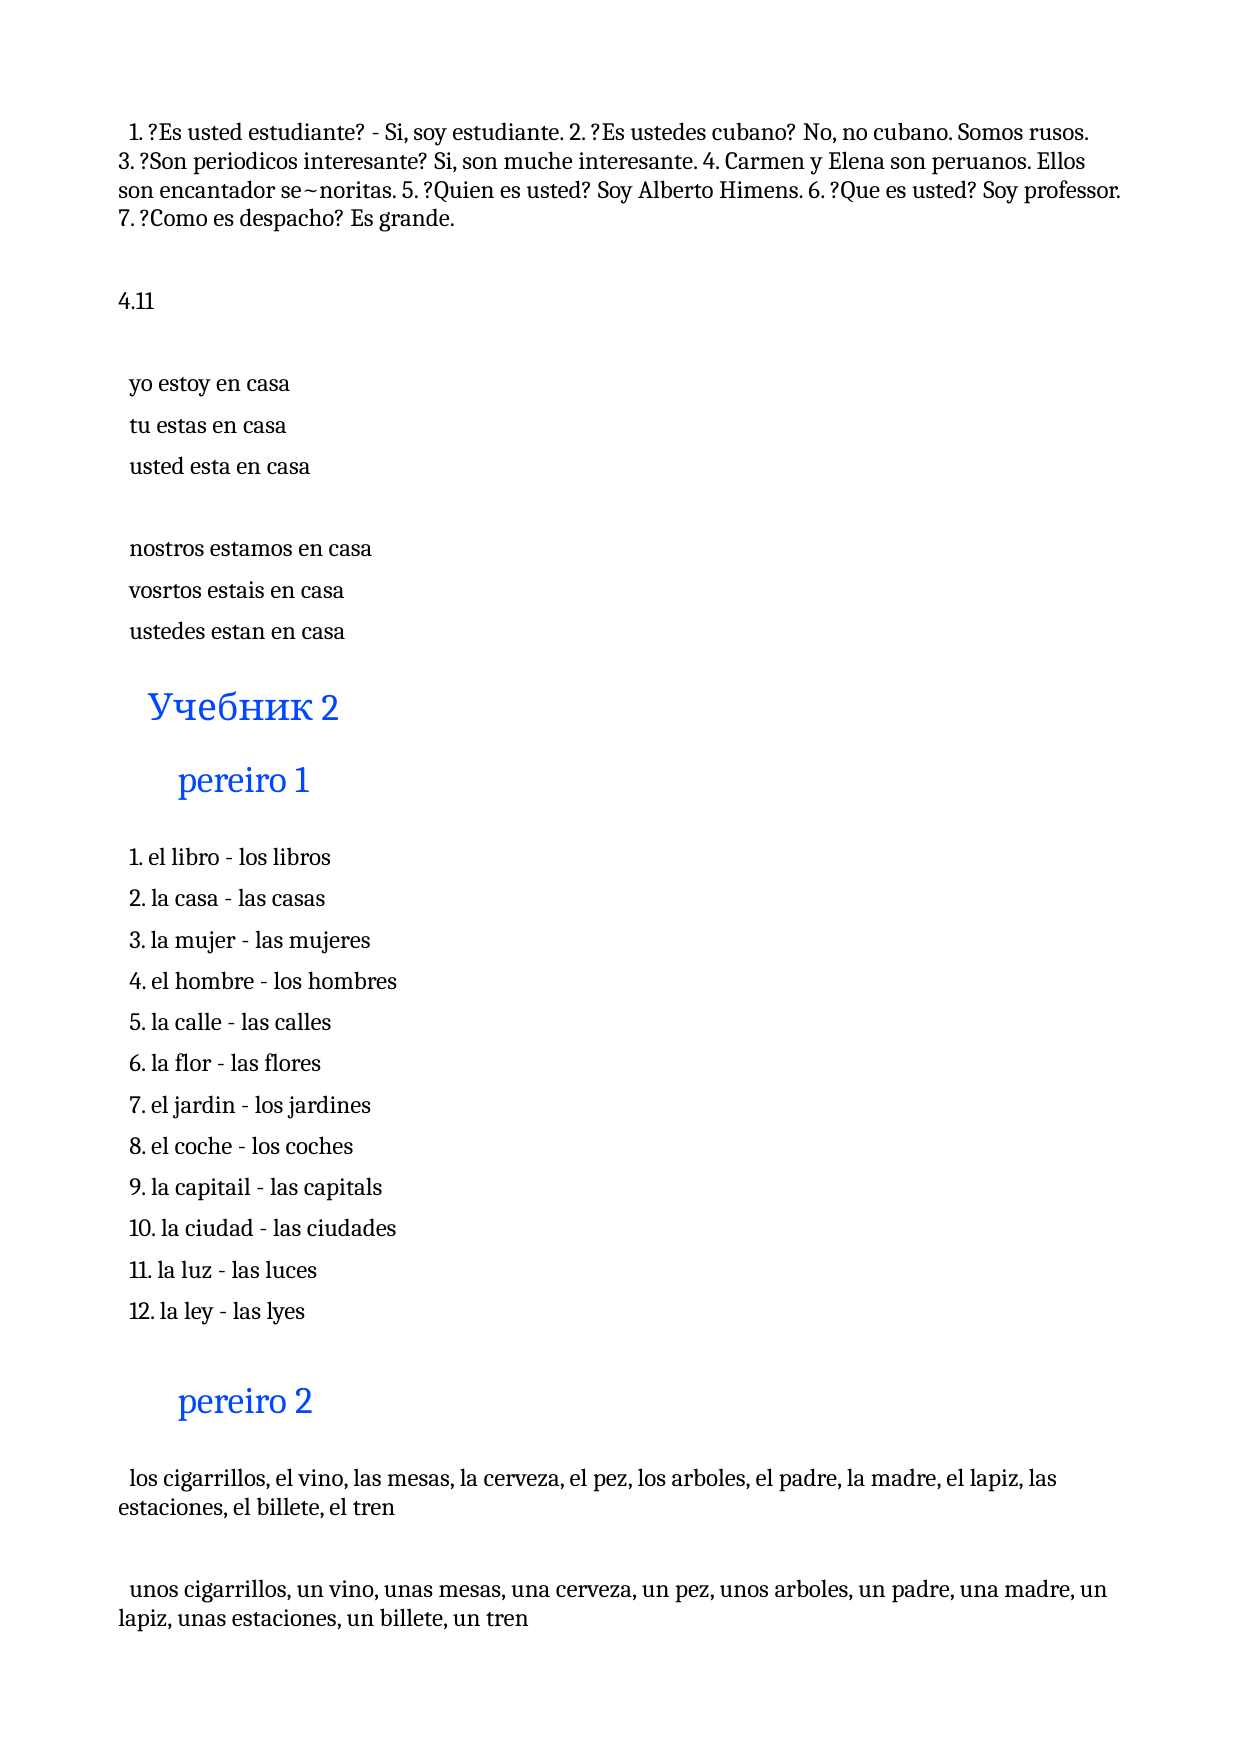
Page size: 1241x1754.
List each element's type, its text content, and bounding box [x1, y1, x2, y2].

text Учебник 2 [148, 687, 1122, 730]
text pereiro 2 [177, 1379, 1122, 1422]
text 11. la luz - las luces [118, 1256, 1122, 1284]
text 9. la capitail - las capitals [118, 1173, 1122, 1202]
text 1. el libro - los libros [118, 843, 1122, 872]
text 6. la flor - las flores [118, 1049, 1122, 1078]
text 12. la ley - las lyes [118, 1297, 1122, 1326]
text nostros estamos en casa [118, 534, 1122, 563]
text 8. el coche - los coches [118, 1132, 1122, 1161]
text tu estas en casa [118, 411, 1122, 439]
text 4.11 [118, 287, 1122, 316]
text 4. el hombre - los hombres [118, 967, 1122, 996]
text 5. la calle - las calles [118, 1008, 1122, 1037]
text 10. la ciudad - las ciudades [118, 1214, 1122, 1243]
text usted esta en casa [118, 452, 1122, 481]
text 2. la casa - las casas [118, 884, 1122, 913]
text los cigarrillos, el vino, las mesas, la cerveza, el pez, los arboles, el padre, la madre, el lapiz, las estaciones, el billete, el tren [118, 1464, 1122, 1521]
text pereiro 1 [177, 759, 1122, 802]
text vosrtos estais en casa [118, 576, 1122, 604]
text 7. el jardin - los jardines [118, 1091, 1122, 1119]
text unos cigarrillos, un vino, unas mesas, una cerveza, un pez, unos arboles, un padre, una madre, un lapiz, unas estaciones, un billete, un tren [118, 1575, 1122, 1632]
text 3. la mujer - las mujeres [118, 926, 1122, 954]
text ustedes estan en casa [118, 617, 1122, 646]
text yo estoy en casa [118, 369, 1122, 398]
text 1. ?Es usted estudiante? - Si, soy estudiante. 2. ?Es ustedes cubano? No, no cubano. Somos rusos. 3. ?Son periodicos interesante? Si, son muche interesante. 4. Carmen y Elena son peruanos. Ellos son encantador se~noritas. 5. ?Quien es usted? Soy Alberto Himens. 6. ?Que es usted? Soy professor. 7. ?Como es despacho? Es grande. [118, 118, 1122, 233]
